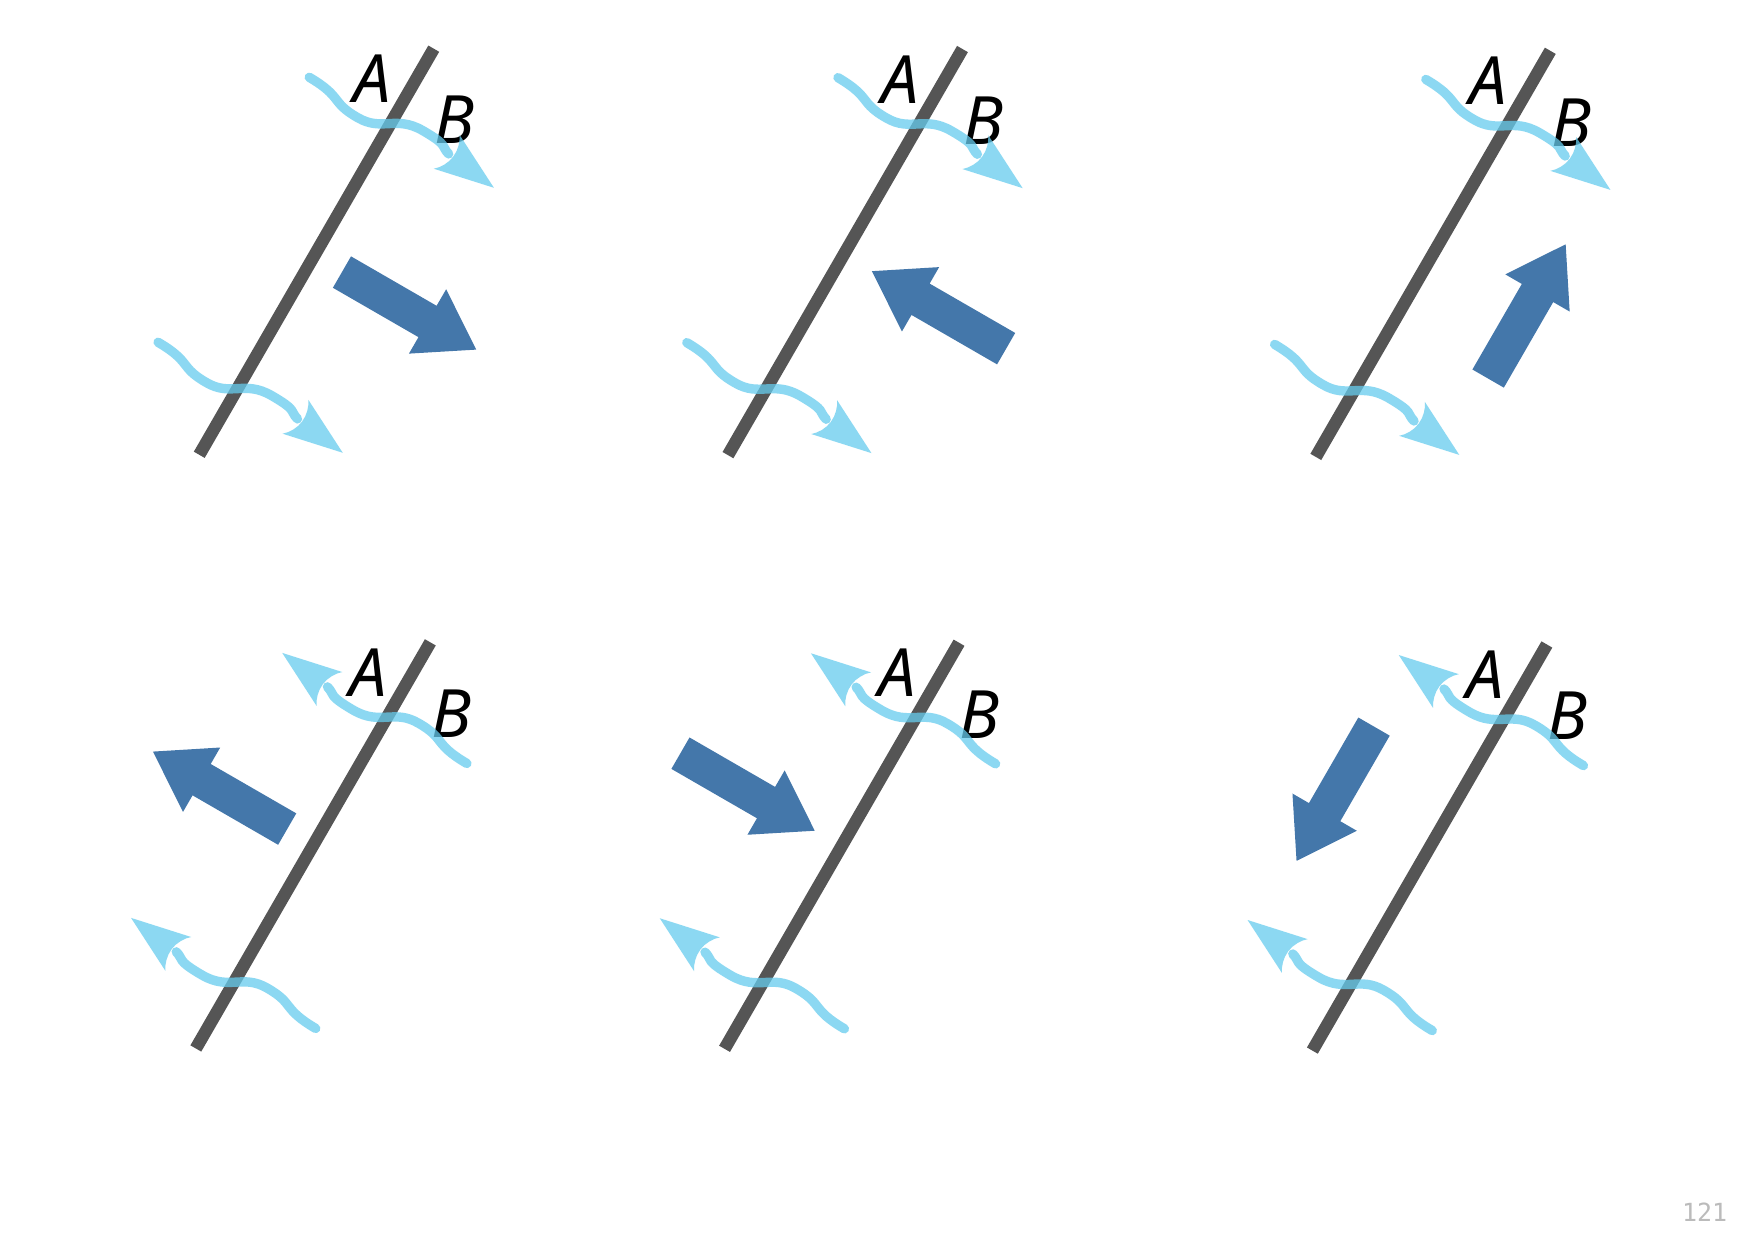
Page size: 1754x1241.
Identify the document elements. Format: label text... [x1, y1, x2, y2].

text_box A [338, 24, 417, 106]
text_box B [1532, 661, 1604, 743]
text_box [871, 267, 1016, 365]
text_box B [1536, 67, 1607, 150]
text_box [1292, 717, 1390, 861]
text_box B [416, 659, 487, 741]
text_box A [1454, 26, 1533, 108]
text_box [671, 737, 815, 835]
text_box [332, 256, 477, 354]
text_box B [419, 65, 491, 147]
text_box [152, 747, 297, 845]
text_box B [944, 659, 1016, 741]
text_box A [867, 24, 945, 106]
text_box A [334, 617, 413, 700]
text_box A [1451, 619, 1530, 702]
text_box B [948, 65, 1019, 148]
text_box [1472, 244, 1570, 388]
text_box A [863, 618, 942, 700]
